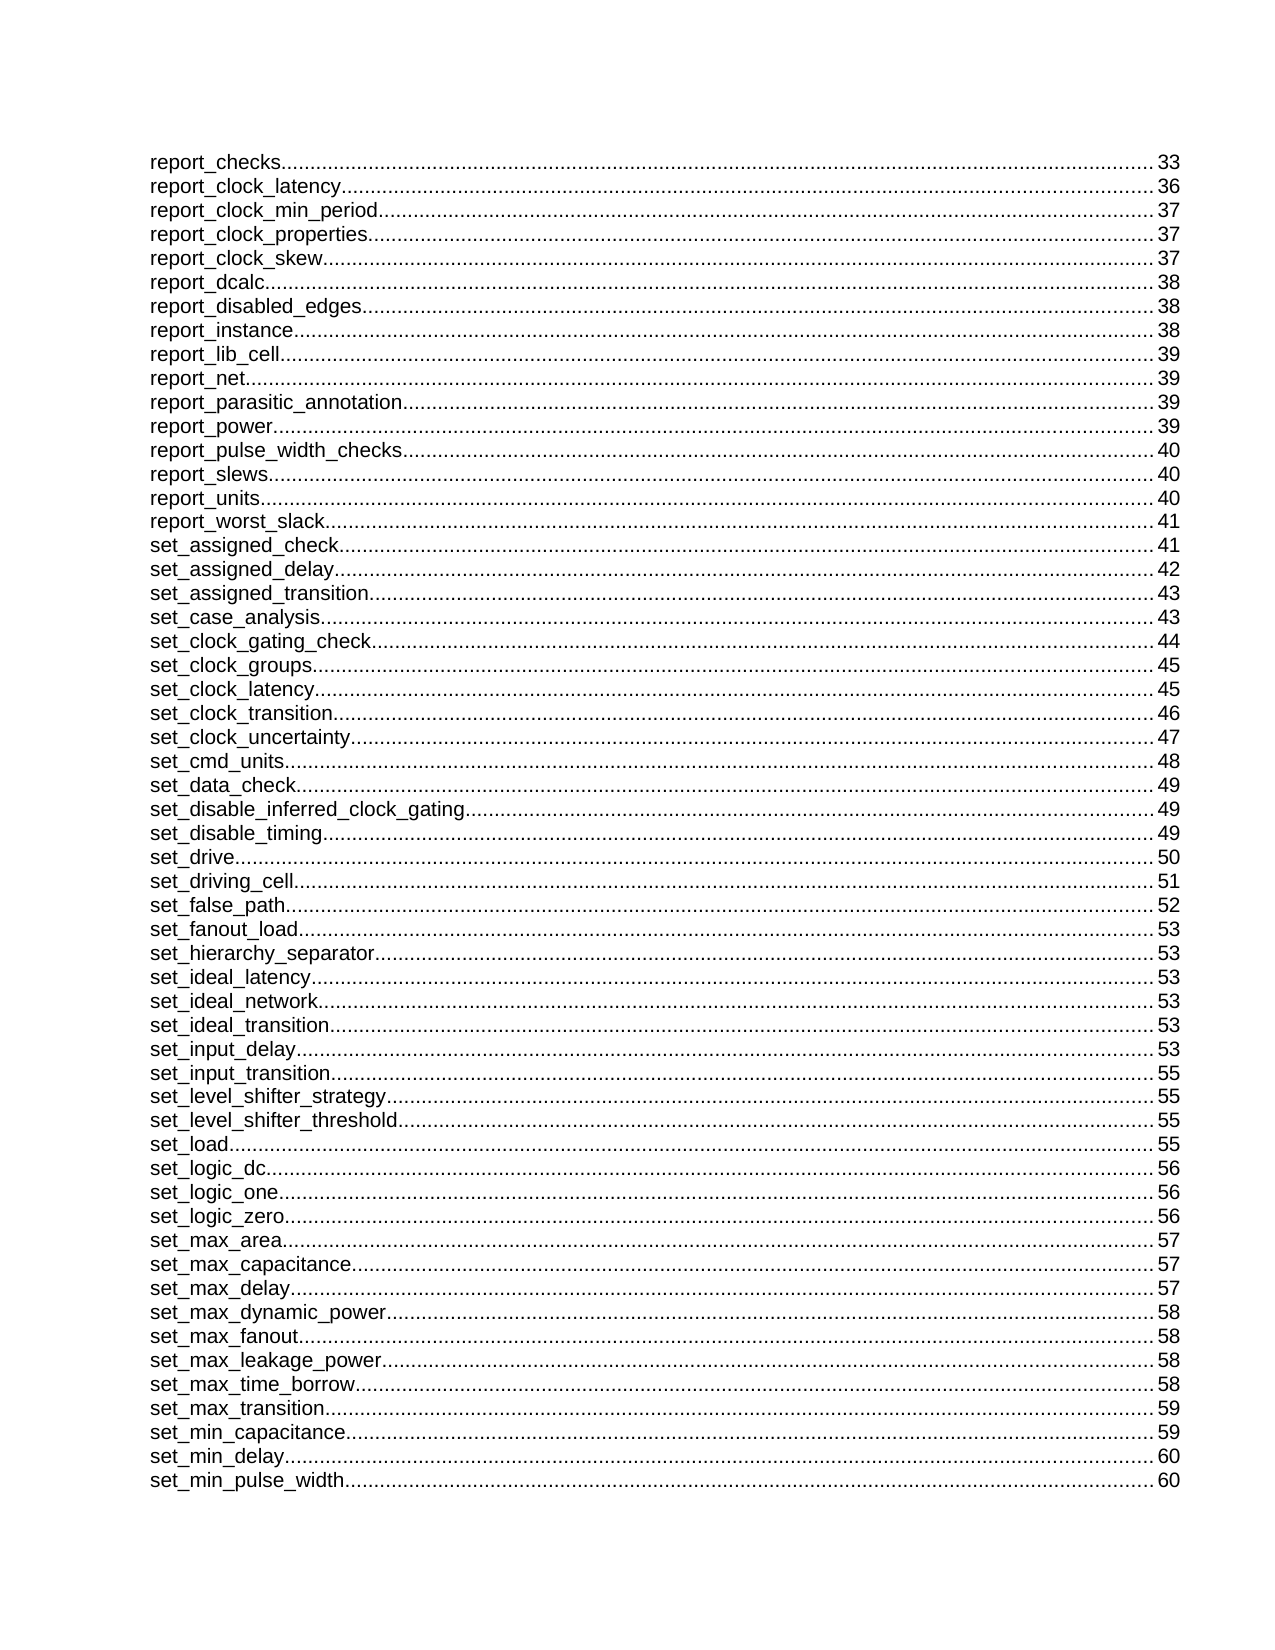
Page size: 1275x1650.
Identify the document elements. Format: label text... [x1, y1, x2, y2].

text set_drive 50 [150, 845, 1180, 869]
text set_clock_gating_check 44 [150, 629, 1180, 653]
text set_ideal_latency 53 [150, 964, 1180, 988]
text set_max_time_borrow 58 [150, 1372, 1180, 1396]
text set_max_leakage_power 58 [150, 1348, 1180, 1372]
text report_clock_properties 37 [150, 222, 1180, 246]
text set_clock_uncertainty 47 [150, 725, 1180, 749]
text set_logic_one 56 [150, 1180, 1180, 1204]
text set_assigned_check 41 [150, 533, 1180, 557]
text set_min_pulse_width 60 [150, 1468, 1180, 1492]
text set_assigned_transition 43 [150, 581, 1180, 605]
text set_disable_inferred_clock_gating 49 [150, 797, 1180, 821]
text report_pulse_width_checks 40 [150, 437, 1180, 461]
text set_max_fanout 58 [150, 1324, 1180, 1348]
text report_power 39 [150, 413, 1180, 437]
text set_ideal_network 53 [150, 988, 1180, 1012]
text set_clock_groups 45 [150, 653, 1180, 677]
text set_max_area 57 [150, 1228, 1180, 1252]
text report_lib_cell 39 [150, 342, 1180, 366]
text report_checks 33 [150, 150, 1180, 174]
text report_disabled_edges 38 [150, 294, 1180, 318]
text set_hierarchy_separator 53 [150, 941, 1180, 964]
text report_units 40 [150, 485, 1180, 509]
text set_fanout_load 53 [150, 917, 1180, 941]
text report_clock_min_period 37 [150, 198, 1180, 222]
text set_clock_transition 46 [150, 701, 1180, 725]
text set_min_capacitance 59 [150, 1420, 1180, 1444]
text report_net 39 [150, 366, 1180, 389]
text set_level_shifter_threshold 55 [150, 1108, 1180, 1132]
text report_dcalc 38 [150, 270, 1180, 294]
text set_max_dynamic_power 58 [150, 1300, 1180, 1324]
text report_slews 40 [150, 461, 1180, 485]
text set_logic_zero 56 [150, 1204, 1180, 1228]
text set_level_shifter_strategy 55 [150, 1084, 1180, 1108]
text set_input_delay 53 [150, 1036, 1180, 1060]
text set_max_transition 59 [150, 1396, 1180, 1420]
text set_max_delay 57 [150, 1276, 1180, 1300]
text set_false_path 52 [150, 893, 1180, 917]
text report_parasitic_annotation 39 [150, 389, 1180, 413]
text report_clock_latency 36 [150, 174, 1180, 198]
text set_driving_cell 51 [150, 869, 1180, 893]
text set_max_capacitance 57 [150, 1252, 1180, 1276]
text set_ideal_transition 53 [150, 1012, 1180, 1036]
text set_assigned_delay 42 [150, 557, 1180, 581]
text set_load 55 [150, 1132, 1180, 1156]
text report_clock_skew 37 [150, 246, 1180, 270]
text set_logic_dc 56 [150, 1156, 1180, 1180]
text set_disable_timing 49 [150, 821, 1180, 845]
text set_input_transition 55 [150, 1060, 1180, 1084]
text report_worst_slack 41 [150, 509, 1180, 533]
text set_case_analysis 43 [150, 605, 1180, 629]
text set_min_delay 60 [150, 1444, 1180, 1468]
text set_cmd_units 48 [150, 749, 1180, 773]
text set_data_check 49 [150, 773, 1180, 797]
text set_clock_latency 45 [150, 677, 1180, 701]
text report_instance 38 [150, 318, 1180, 342]
